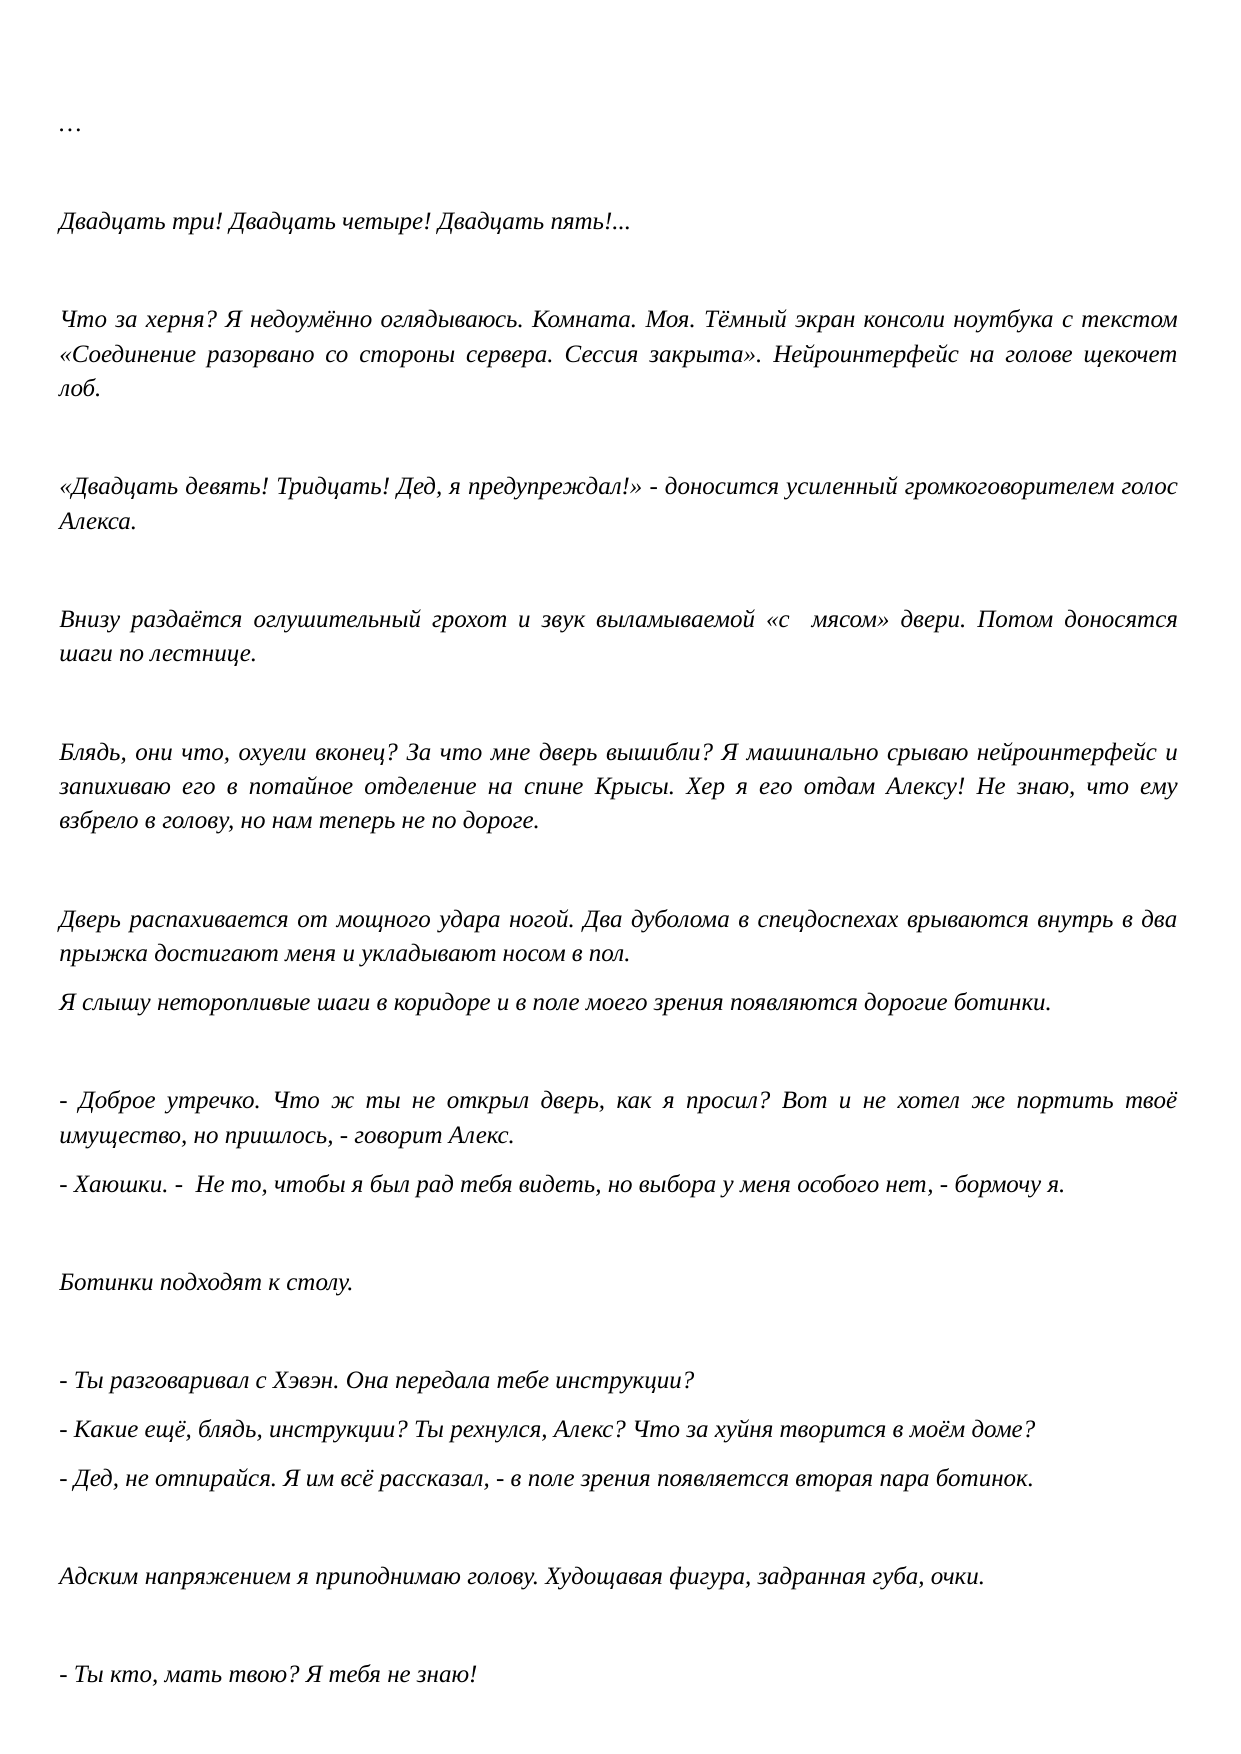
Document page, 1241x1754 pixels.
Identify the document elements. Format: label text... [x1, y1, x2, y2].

text Блядь, они что, охуели вконец? За что мне дверь вышибли? Я машинально срываю нейроинтерфейс и запихиваю его в потайное отделение на спине Крысы. Хер я его отдам Алексу! Не знаю, что ему взбрело в голову, но нам теперь не по дороге. [59, 737, 1181, 834]
text Адским напряжением я приподнимаю голову. Худощавая фигура, задранная губа, очки. [59, 1561, 1181, 1590]
text - Доброе утречко. Что ж ты не открыл дверь, как я просил? Вот и не хотел же портить твоё имущество, но пришлось, - говорит Алекс. [59, 1085, 1181, 1149]
text - Хаюшки. - Не то, чтобы я был рад тебя видеть, но выбора у меня особого нет, - бормочу я. [59, 1169, 1181, 1198]
text «Двадцать девять! Тридцать! Дед, я предупреждал!» - доносится усиленный громкоговорителем голос Алекса. [59, 471, 1181, 535]
text - Ты кто, мать твою? Я тебя не знаю! [59, 1659, 1181, 1688]
text Внизу раздаётся оглушительный грохот и звук выламываемой «с мясом» двери. Потом доносятся шаги по лестнице. [59, 604, 1181, 667]
text - Ты разговаривал с Хэвэн. Она передала тебе инструкции? [59, 1365, 1181, 1394]
text Я слышу неторопливые шаги в коридоре и в поле моего зрения появляются дорогие ботинки. [59, 987, 1181, 1016]
text Двадцать три! Двадцать четыре! Двадцать пять!... [59, 206, 1181, 235]
text Что за херня? Я недоумённо оглядываюсь. Комната. Моя. Тёмный экран консоли ноутбука с текстом «Соединение разорвано со стороны сервера. Сессия закрыта». Нейроинтерфейс на голове щекочет лоб. [59, 304, 1181, 402]
text … [59, 108, 1181, 137]
text Дверь распахивается от мощного удара ногой. Два дуболома в спецдоспехах врываются внутрь в два прыжка достигают меня и укладывают носом в пол. [59, 904, 1181, 967]
text - Какие ещё, блядь, инструкции? Ты рехнулся, Алекс? Что за хуйня творится в моём доме? [59, 1414, 1181, 1443]
text - Дед, не отпирайся. Я им всё рассказал, - в поле зрения появляетсся вторая пара ботинок. [59, 1463, 1181, 1492]
text Ботинки подходят к столу. [59, 1267, 1181, 1296]
